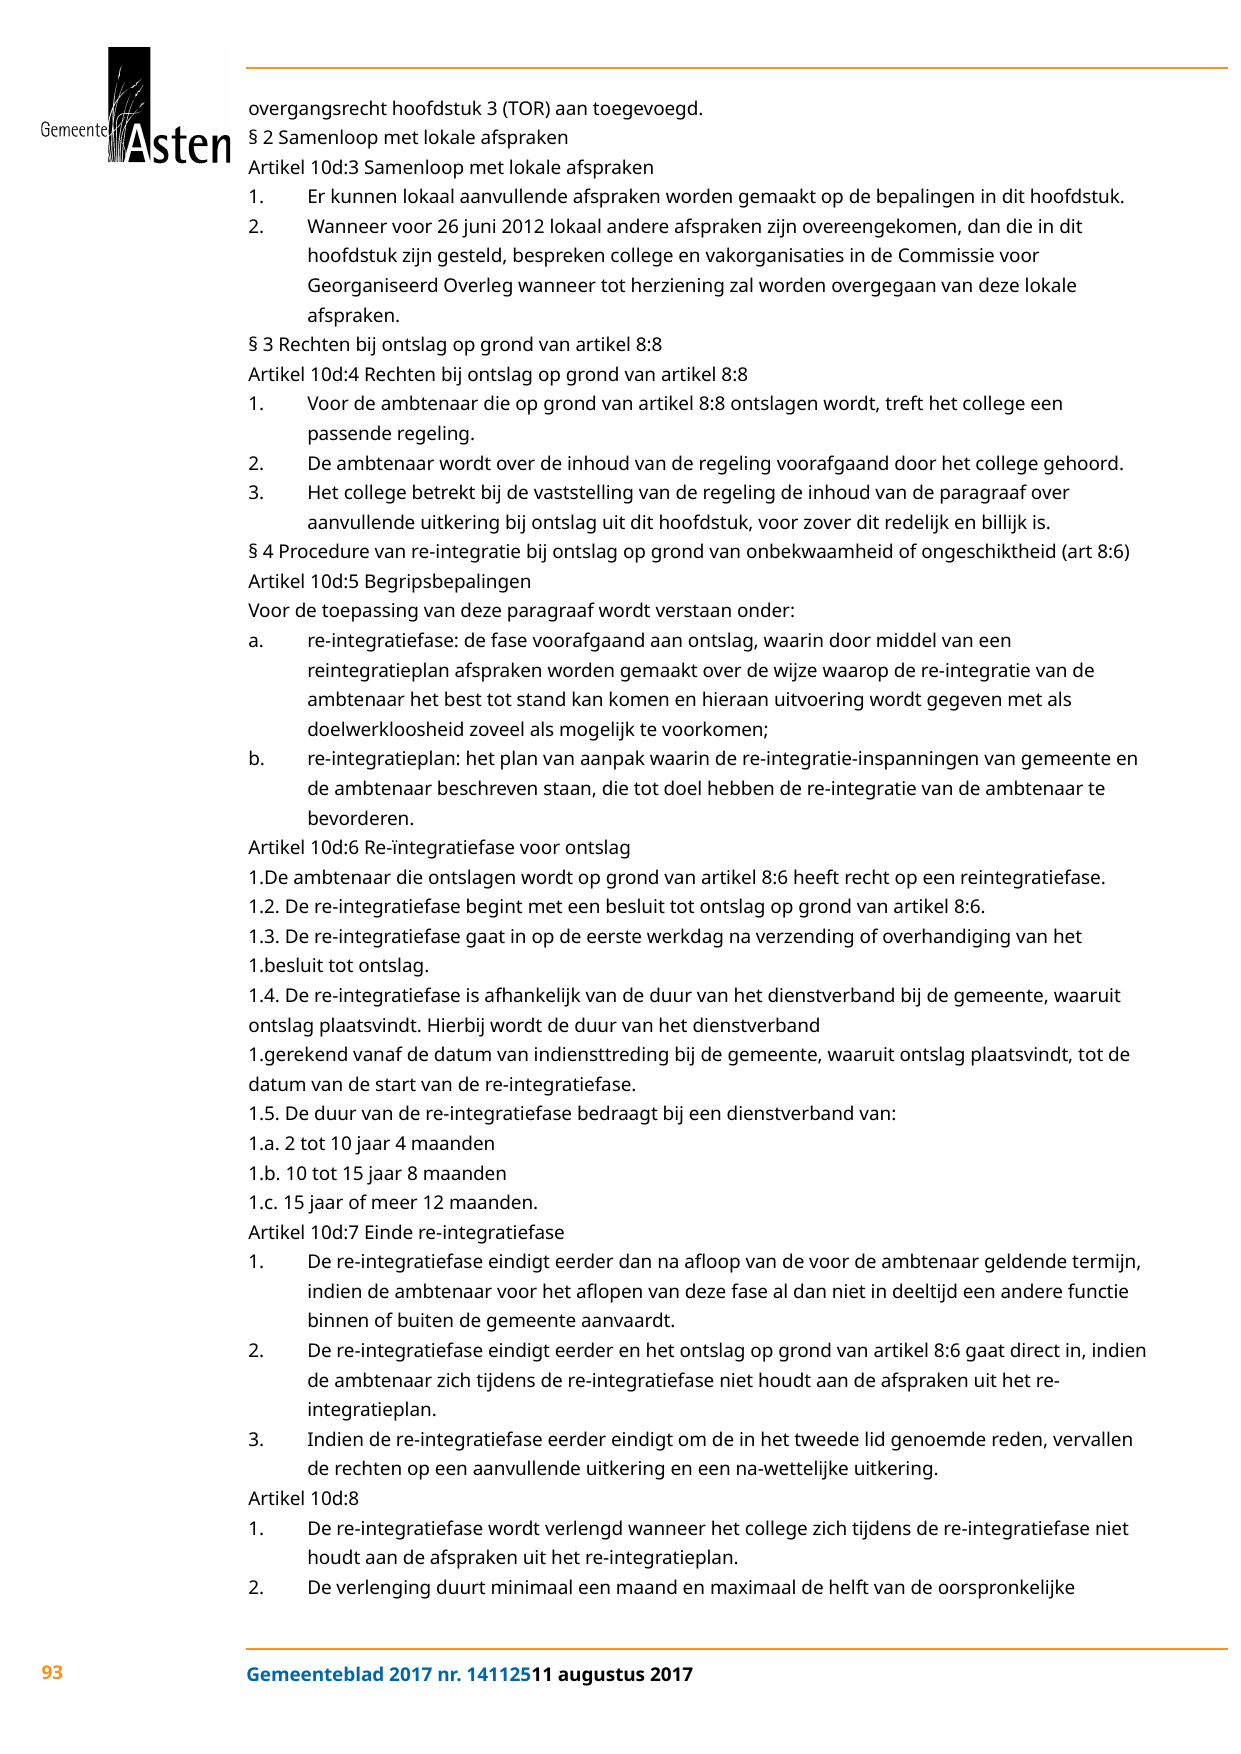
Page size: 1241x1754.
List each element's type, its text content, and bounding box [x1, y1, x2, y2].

text 1.b. 10 tot 15 jaar 8 maanden [248, 1160, 1152, 1186]
list Indien de re-integratiefase eerder eindigt om de in het tweede lid genoemde reden, vervallen de rechten op een aanvullende uitkering en een na-wettelijke uitkering. [248, 1426, 1152, 1481]
text § 4 Procedure van re-integratie bij ontslag op grond van onbekwaamheid of ongeschiktheid (art 8:6) [248, 538, 1152, 564]
text 1.2. De re-integratiefase begint met een besluit tot ontslag op grond van artikel 8:6. [248, 893, 1152, 919]
picture [41, 47, 231, 172]
text overgangsrecht hoofdstuk 3 (TOR) aan toegevoegd. [248, 95, 1152, 121]
text Artikel 10d:6 Re-ïntegratiefase voor ontslag [248, 834, 1152, 860]
list Wanneer voor 26 juni 2012 lokaal andere afspraken zijn overeengekomen, dan die in dit hoofdstuk zijn gesteld, bespreken college en vakorganisaties in de Commissie voor Georganiseerd Overleg wanneer tot herziening zal worden overgegaan van deze lokale afspraken. [248, 213, 1152, 328]
text § 3 Rechten bij ontslag op grond van artikel 8:8 [248, 331, 1152, 357]
text 1.3. De re-integratiefase gaat in op de eerste werkdag na verzending of overhandiging van het [248, 923, 1152, 949]
list De ambtenaar wordt over de inhoud van de regeling voorafgaand door het college gehoord. [248, 450, 1152, 476]
list Voor de ambtenaar die op grond van artikel 8:8 ontslagen wordt, treft het college een passende regeling. [248, 391, 1152, 446]
list Het college betrekt bij de vaststelling van de regeling de inhoud van de paragraaf over aanvullende uitkering bij ontslag uit dit hoofdstuk, voor zover dit redelijk en billijk is. [248, 479, 1152, 535]
text Artikel 10d:8 [248, 1485, 1152, 1511]
text Artikel 10d:7 Einde re-integratiefase [248, 1219, 1152, 1245]
text 1.5. De duur van de re-integratiefase bedraagt bij een dienstverband van: [248, 1101, 1152, 1126]
text 1.gerekend vanaf de datum van indiensttreding bij de gemeente, waaruit ontslag plaatsvindt, tot de datum van de start van de re-integratiefase. [248, 1041, 1152, 1097]
text Artikel 10d:5 Begripsbepalingen [248, 568, 1152, 594]
text 1.4. De re-integratiefase is afhankelijk van de duur van het dienstverband bij de gemeente, waaruit ontslag plaatsvindt. Hierbij wordt de duur van het dienstverband [248, 982, 1152, 1038]
text Artikel 10d:3 Samenloop met lokale afspraken [248, 154, 1152, 180]
text Voor de toepassing van deze paragraaf wordt verstaan onder: [248, 598, 1152, 623]
text 1.c. 15 jaar of meer 12 maanden. [248, 1189, 1152, 1215]
list re-integratieplan: het plan van aanpak waarin de re-integratie-inspanningen van gemeente en de ambtenaar beschreven staan, die tot doel hebben de re-integratie van de ambtenaar te bevorderen. [248, 746, 1152, 831]
text 1.a. 2 tot 10 jaar 4 maanden [248, 1130, 1152, 1156]
text § 2 Samenloop met lokale afspraken [248, 124, 1152, 150]
list De re-integratiefase wordt verlengd wanneer het college zich tijdens de re-integratiefase niet houdt aan de afspraken uit het re-integratieplan. [248, 1515, 1152, 1570]
list De re-integratiefase eindigt eerder dan na afloop van de voor de ambtenaar geldende termijn, indien de ambtenaar voor het aflopen van deze fase al dan niet in deeltijd een andere functie binnen of buiten de gemeente aanvaardt. [248, 1248, 1152, 1333]
text Artikel 10d:4 Rechten bij ontslag op grond van artikel 8:8 [248, 361, 1152, 387]
list De verlenging duurt minimaal een maand en maximaal de helft van de oorspronkelijke [248, 1574, 1152, 1600]
list Er kunnen lokaal aanvullende afspraken worden gemaakt op de bepalingen in dit hoofdstuk. [248, 183, 1152, 209]
text 1.besluit tot ontslag. [248, 953, 1152, 978]
list De re-integratiefase eindigt eerder en het ontslag op grond van artikel 8:6 gaat direct in, indien de ambtenaar zich tijdens de re-integratiefase niet houdt aan de afspraken uit het re-integratieplan. [248, 1337, 1152, 1422]
text 1.De ambtenaar die ontslagen wordt op grond van artikel 8:6 heeft recht op een reintegratiefase. [248, 864, 1152, 890]
list re-integratiefase: de fase voorafgaand aan ontslag, waarin door middel van een reintegratieplan afspraken worden gemaakt over de wijze waarop de re-integratie van de ambtenaar het best tot stand kan komen en hieraan uitvoering wordt gegeven met als doelwerkloosheid zoveel als mogelijk te voorkomen; [248, 627, 1152, 742]
